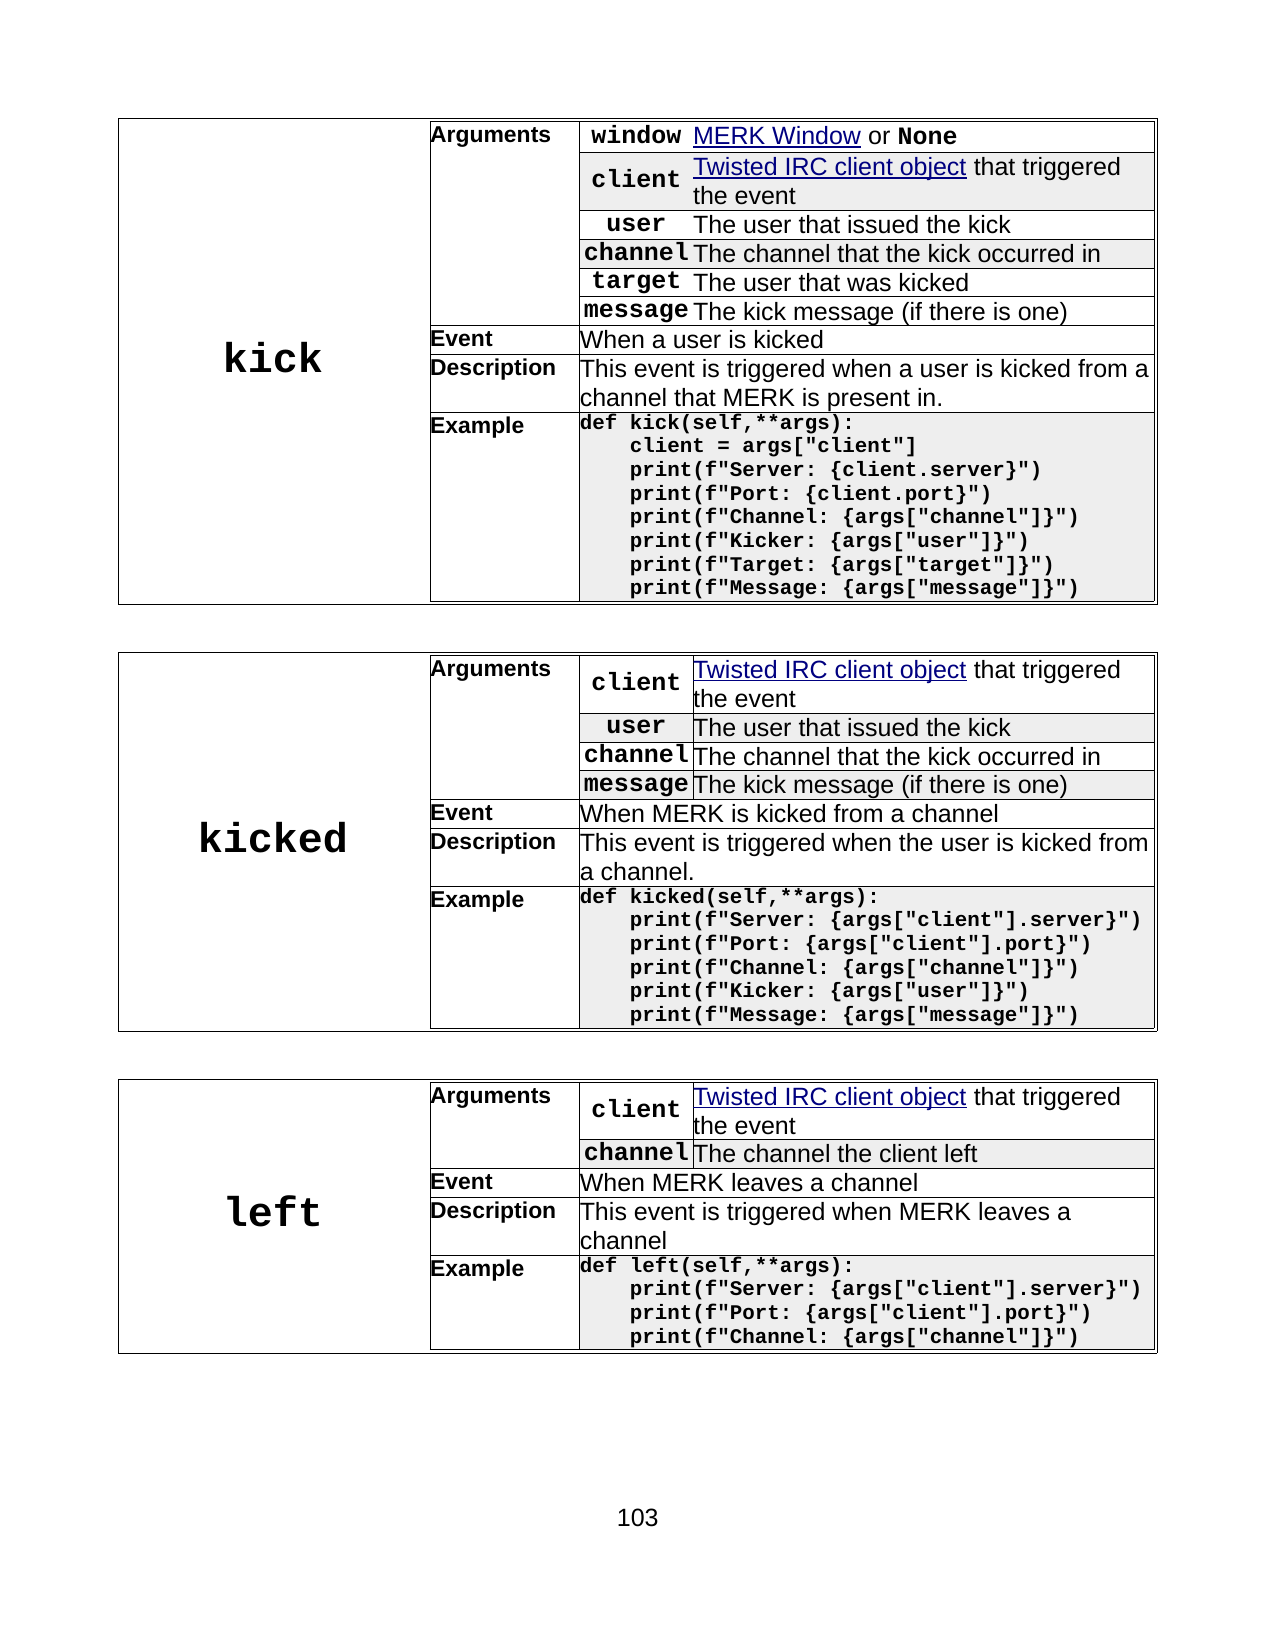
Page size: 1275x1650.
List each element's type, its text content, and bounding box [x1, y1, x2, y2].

table_header left [119, 1080, 427, 1353]
table_header Arguments [431, 656, 579, 799]
table_cell Event [431, 1169, 579, 1197]
table_cell Example [431, 887, 579, 1028]
table_cell The kick message (if there is one) [694, 771, 1154, 799]
table_cell Twisted IRC client object that triggered the event [693, 153, 1154, 210]
table_cell user [580, 714, 693, 742]
table_cell This event is triggered when the user is kicked from a channel. [580, 829, 1154, 886]
table_cell The channel that the kick occurred in [693, 240, 1154, 268]
table_cell channel [580, 240, 693, 268]
table_cell The user that issued the kick [694, 714, 1154, 742]
table_cell channel [580, 1140, 693, 1168]
table_header client [580, 656, 693, 713]
table_header Arguments [431, 1083, 579, 1168]
table_cell def left(self,**args): print(f"Server: {args["client"].server}") print(f"Port: {args["client"].port}") print(f"Channel: {args["channel"]}") [580, 1256, 1154, 1349]
table_cell def kicked(self,**args): print(f"Server: {args["client"].server}") print(f"Port: {args["client"].port}") print(f"Channel: {args["channel"]}") print(f"Kicker: {args["user"]}") print(f"Message: {args["message"]}") [580, 887, 1154, 1028]
table_cell channel [580, 743, 693, 770]
table_cell message [580, 771, 693, 799]
table_cell The user that issued the kick [693, 211, 1154, 239]
table_cell client [580, 153, 693, 210]
table_cell This event is triggered when a user is kicked from a channel that MERK is present in. [580, 355, 1154, 412]
table_cell When MERK is kicked from a channel [580, 800, 1154, 828]
table_cell Event [431, 800, 579, 828]
table_header Arguments [431, 122, 579, 325]
table_header window [580, 122, 693, 152]
table_header [427, 119, 1157, 604]
table_cell target [580, 269, 693, 296]
table_cell def kick(self,**args): client = args["client"] print(f"Server: {client.server}") print(f"Port: {client.port}") print(f"Channel: {args["channel"]}") print(f"Kicker: {args["user"]}") print(f"Target: {args["target"]}") print(f"Message: {args["message"]}") [580, 413, 1154, 601]
table_cell The user that was kicked [693, 269, 1154, 296]
table_cell Event [431, 326, 579, 354]
table_cell This event is triggered when MERK leaves a channel [580, 1198, 1154, 1255]
table_header Twisted IRC client object that triggered the event [694, 656, 1154, 713]
table_cell user [580, 211, 693, 239]
table_cell message [580, 297, 693, 325]
table_cell Description [431, 829, 579, 886]
table_header [427, 1080, 1157, 1353]
table_cell Example [431, 413, 579, 601]
table_cell Description [431, 1198, 579, 1255]
table_header [427, 653, 1157, 1031]
table_cell The channel that the kick occurred in [694, 743, 1154, 770]
table_cell The channel the client left [694, 1140, 1154, 1168]
table_header client [580, 1083, 693, 1139]
table_cell Example [431, 1256, 579, 1349]
table_cell The kick message (if there is one) [693, 297, 1154, 325]
table_header Twisted IRC client object that triggered the event [694, 1083, 1154, 1139]
table_header kick [119, 119, 427, 604]
table_header MERK Window or None [693, 122, 1154, 152]
table_cell When a user is kicked [580, 326, 1154, 354]
table_cell Description [431, 355, 579, 412]
table_header kicked [119, 653, 427, 1031]
table_cell When MERK leaves a channel [580, 1169, 1154, 1197]
